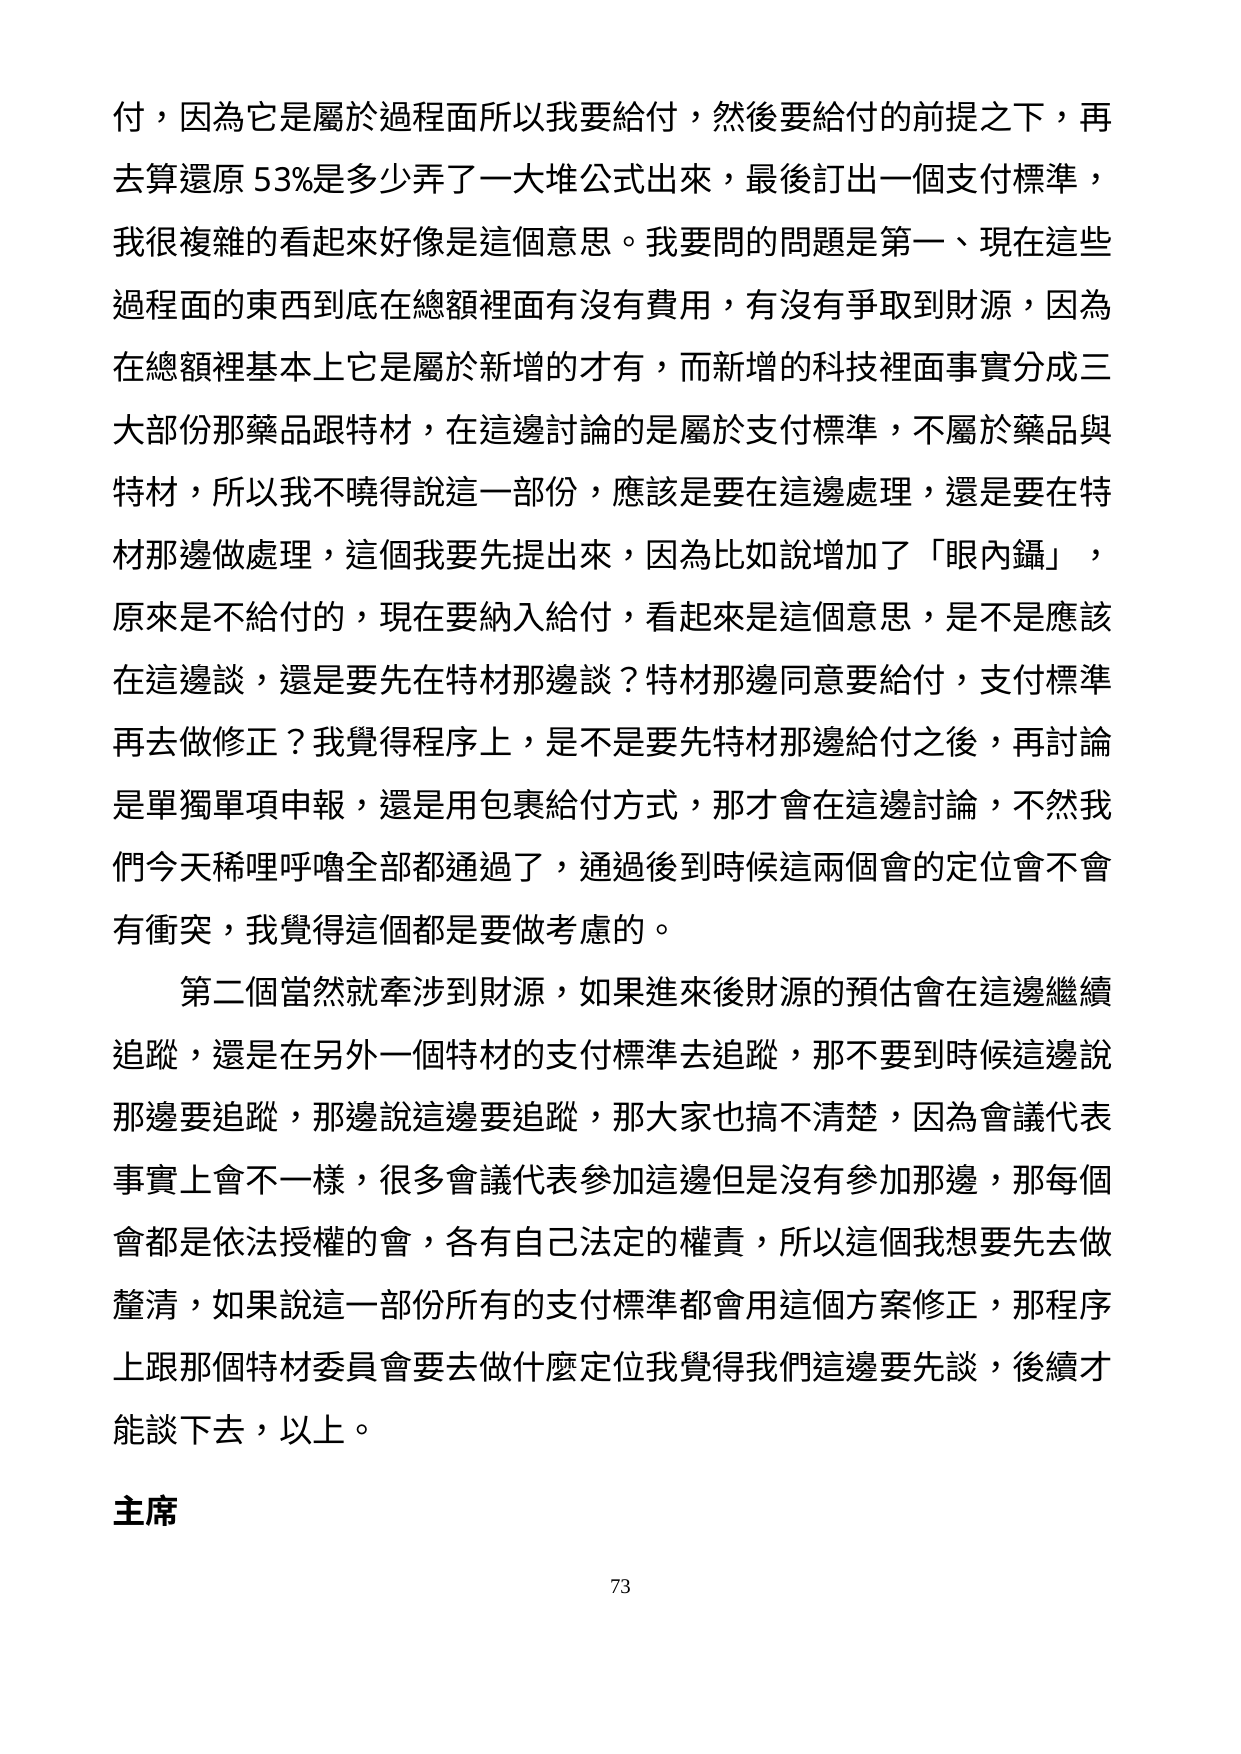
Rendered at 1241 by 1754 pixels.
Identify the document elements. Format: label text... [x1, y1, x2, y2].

text 主席 [112, 1467, 1128, 1529]
text 第二個當然就牽涉到財源，如果進來後財源的預估會在這邊繼續追蹤，還是在另外一個特材的支付標準去追蹤，那不要到時候這邊說那邊要追蹤，那邊說這邊要追蹤，那大家也搞不清楚，因為會議代表事實上會不一樣，很多會議代表參加這邊但是沒有參加那邊，那每個會都是依法授權的會，各有自己法定的權責，所以這個我想要先去做釐清，如果說這一部份所有的支付標準都會用這個方案修正，那程序上跟那個特材委員會要去做什麼定位我覺得我們這邊要先談，後續才能談下去，以上。 [112, 948, 1128, 1448]
text 付，因為它是屬於過程面所以我要給付，然後要給付的前提之下，再去算還原53%是多少弄了一大堆公式出來，最後訂出一個支付標準，我很複雜的看起來好像是這個意思。我要問的問題是第一、現在這些過程面的東西到底在總額裡面有沒有費用，有沒有爭取到財源，因為在總額裡基本上它是屬於新增的才有，而新增的科技裡面事實分成三大部份那藥品跟特材，在這邊討論的是屬於支付標準，不屬於藥品與特材，所以我不曉得說這一部份，應該是要在這邊處理，還是要在特材那邊做處理，這個我要先提出來，因為比如說增加了「眼內鑷」，原來是不給付的，現在要納入給付，看起來是這個意思，是不是應該在這邊談，還是要先在特材那邊談？特材那邊同意要給付，支付標準再去做修正？我覺得程序上，是不是要先特材那邊給付之後，再討論是單獨單項申報，還是用包裹給付方式，那才會在這邊討論，不然我們今天稀哩呼嚕全部都通過了，通過後到時候這兩個會的定位會不會有衝突，我覺得這個都是要做考慮的。 [112, 73, 1128, 948]
